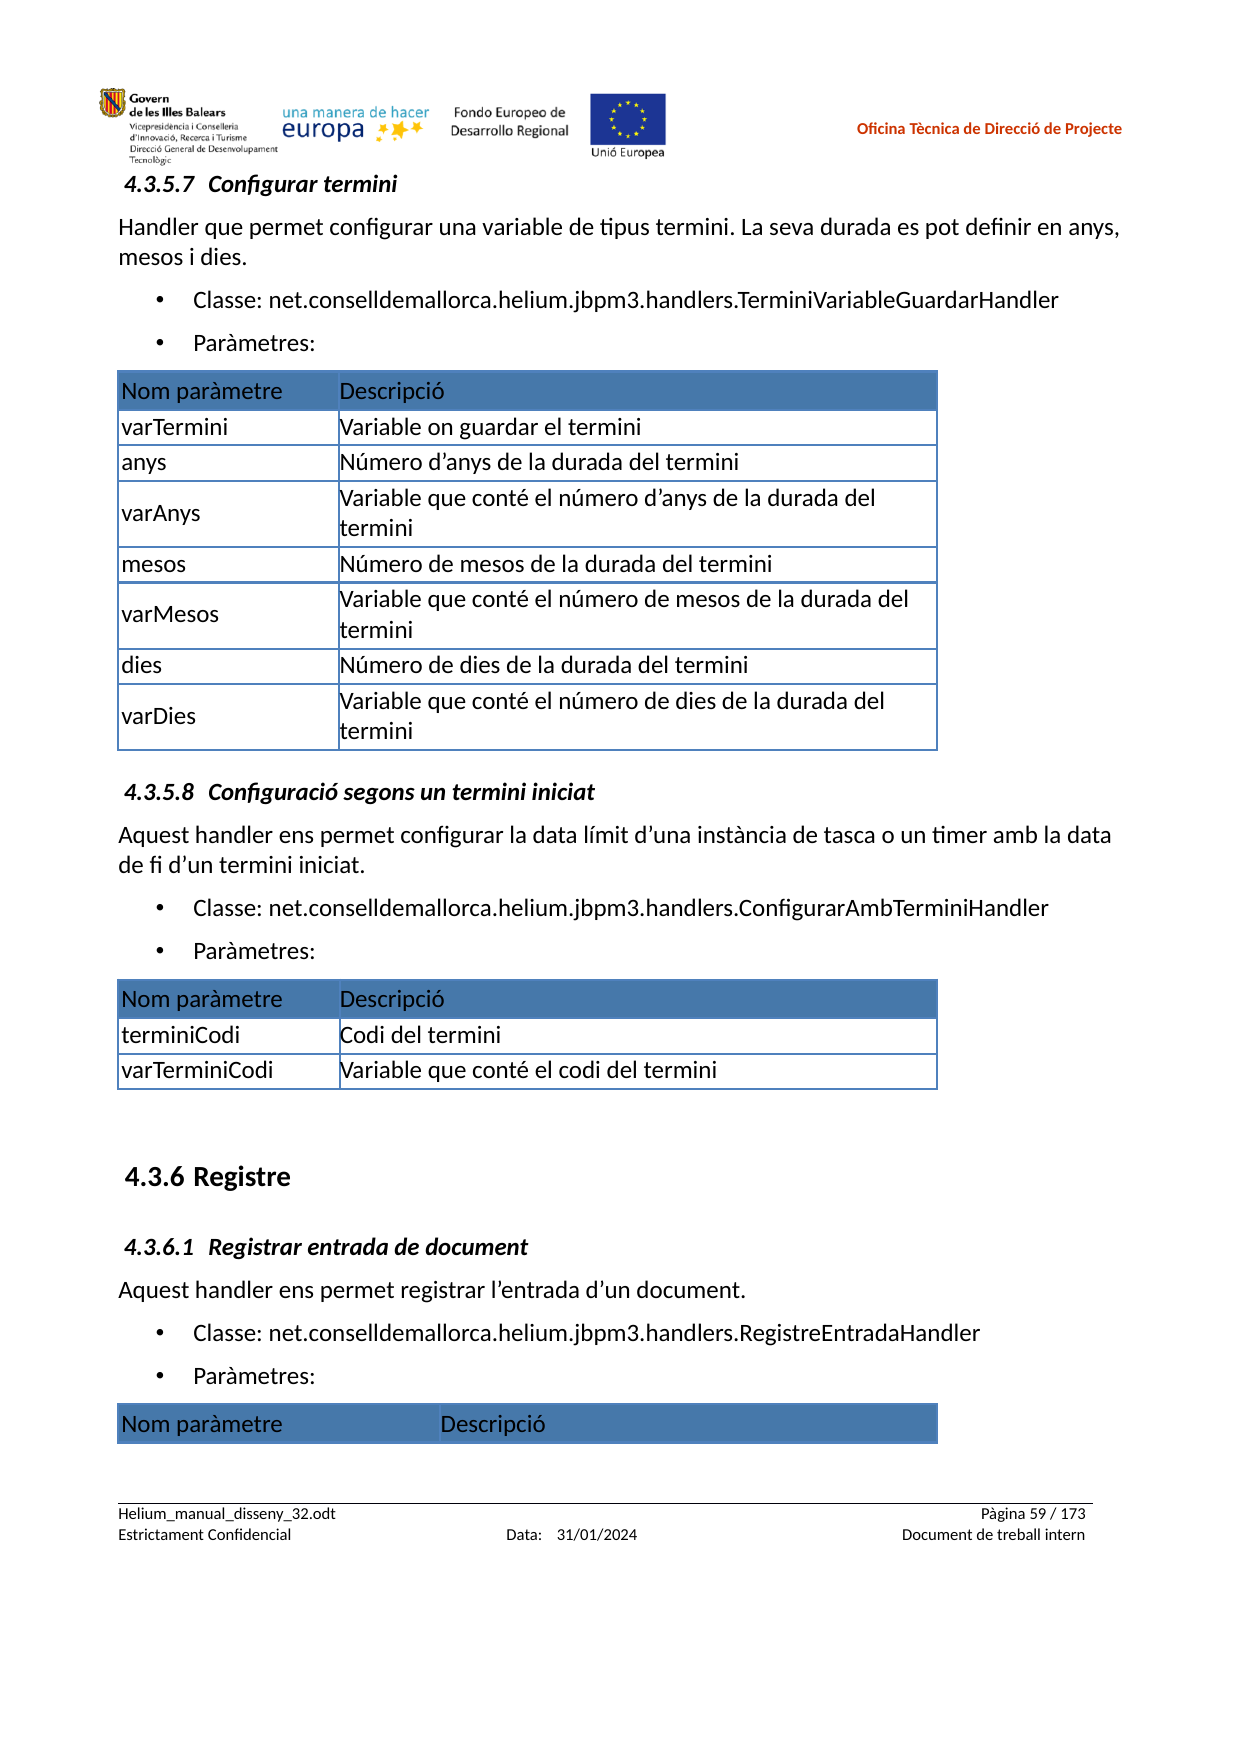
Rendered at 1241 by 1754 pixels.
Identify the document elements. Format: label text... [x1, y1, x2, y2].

text Aquest handler ens permet configurar la data límit d’una instància de tasca o un timer amb la data de fi d’un termini iniciat. [118, 819, 1122, 880]
table_cell varAnys [119, 482, 338, 546]
table_cell Número de mesos de la durada del termini [340, 548, 936, 581]
table_header Descripció [341, 981, 936, 1017]
text Aquest handler ens permet registrar l’entrada d’un document. [118, 1274, 1122, 1304]
list Paràmetres: [156, 935, 1122, 966]
table_header Nom paràmetre [119, 373, 338, 409]
list Paràmetres: [156, 327, 1122, 358]
table_cell varMesos [119, 584, 338, 647]
table_cell Variable que conté el codi del termini [341, 1055, 936, 1088]
table_header Descripció [340, 373, 936, 409]
table_cell Número d’anys de la durada del termini [340, 446, 936, 480]
list Classe: net.conselldemallorca.helium.jbpm3.handlers.TerminiVariableGuardarHandler [156, 284, 1122, 315]
table_cell varTerminiCodi [119, 1055, 339, 1088]
table_cell Variable que conté el número de dies de la durada del termini [340, 685, 936, 749]
table_header Nom paràmetre [119, 981, 339, 1017]
picture [99, 87, 668, 166]
table_cell Número de dies de la durada del termini [340, 650, 936, 683]
table_cell varTermini [119, 411, 338, 444]
text Handler que permet configurar una variable de tipus termini. La seva durada es pot definir en anys, mesos i dies. [118, 211, 1122, 272]
subtitle Configurar termini [118, 168, 1122, 198]
table_cell terminiCodi [119, 1019, 339, 1052]
subtitle Registrar entrada de document [118, 1231, 1122, 1261]
list Classe: net.conselldemallorca.helium.jbpm3.handlers.ConfigurarAmbTerminiHandler [156, 892, 1122, 923]
table_header Descripció [441, 1405, 936, 1441]
table_cell anys [119, 446, 338, 480]
table_cell dies [119, 650, 338, 683]
table_cell mesos [119, 548, 338, 581]
subtitle Registre [118, 1158, 1122, 1194]
table_cell varDies [119, 685, 338, 749]
subtitle Configuració segons un termini iniciat [118, 776, 1122, 806]
list Paràmetres: [156, 1360, 1122, 1391]
table_header Nom paràmetre [119, 1405, 439, 1441]
table_cell Codi del termini [341, 1019, 936, 1052]
list Classe: net.conselldemallorca.helium.jbpm3.handlers.RegistreEntradaHandler [156, 1317, 1122, 1347]
table_cell Variable on guardar el termini [340, 411, 936, 444]
table_cell Variable que conté el número d’anys de la durada del termini [340, 482, 936, 546]
table_cell Variable que conté el número de mesos de la durada del termini [340, 584, 936, 647]
